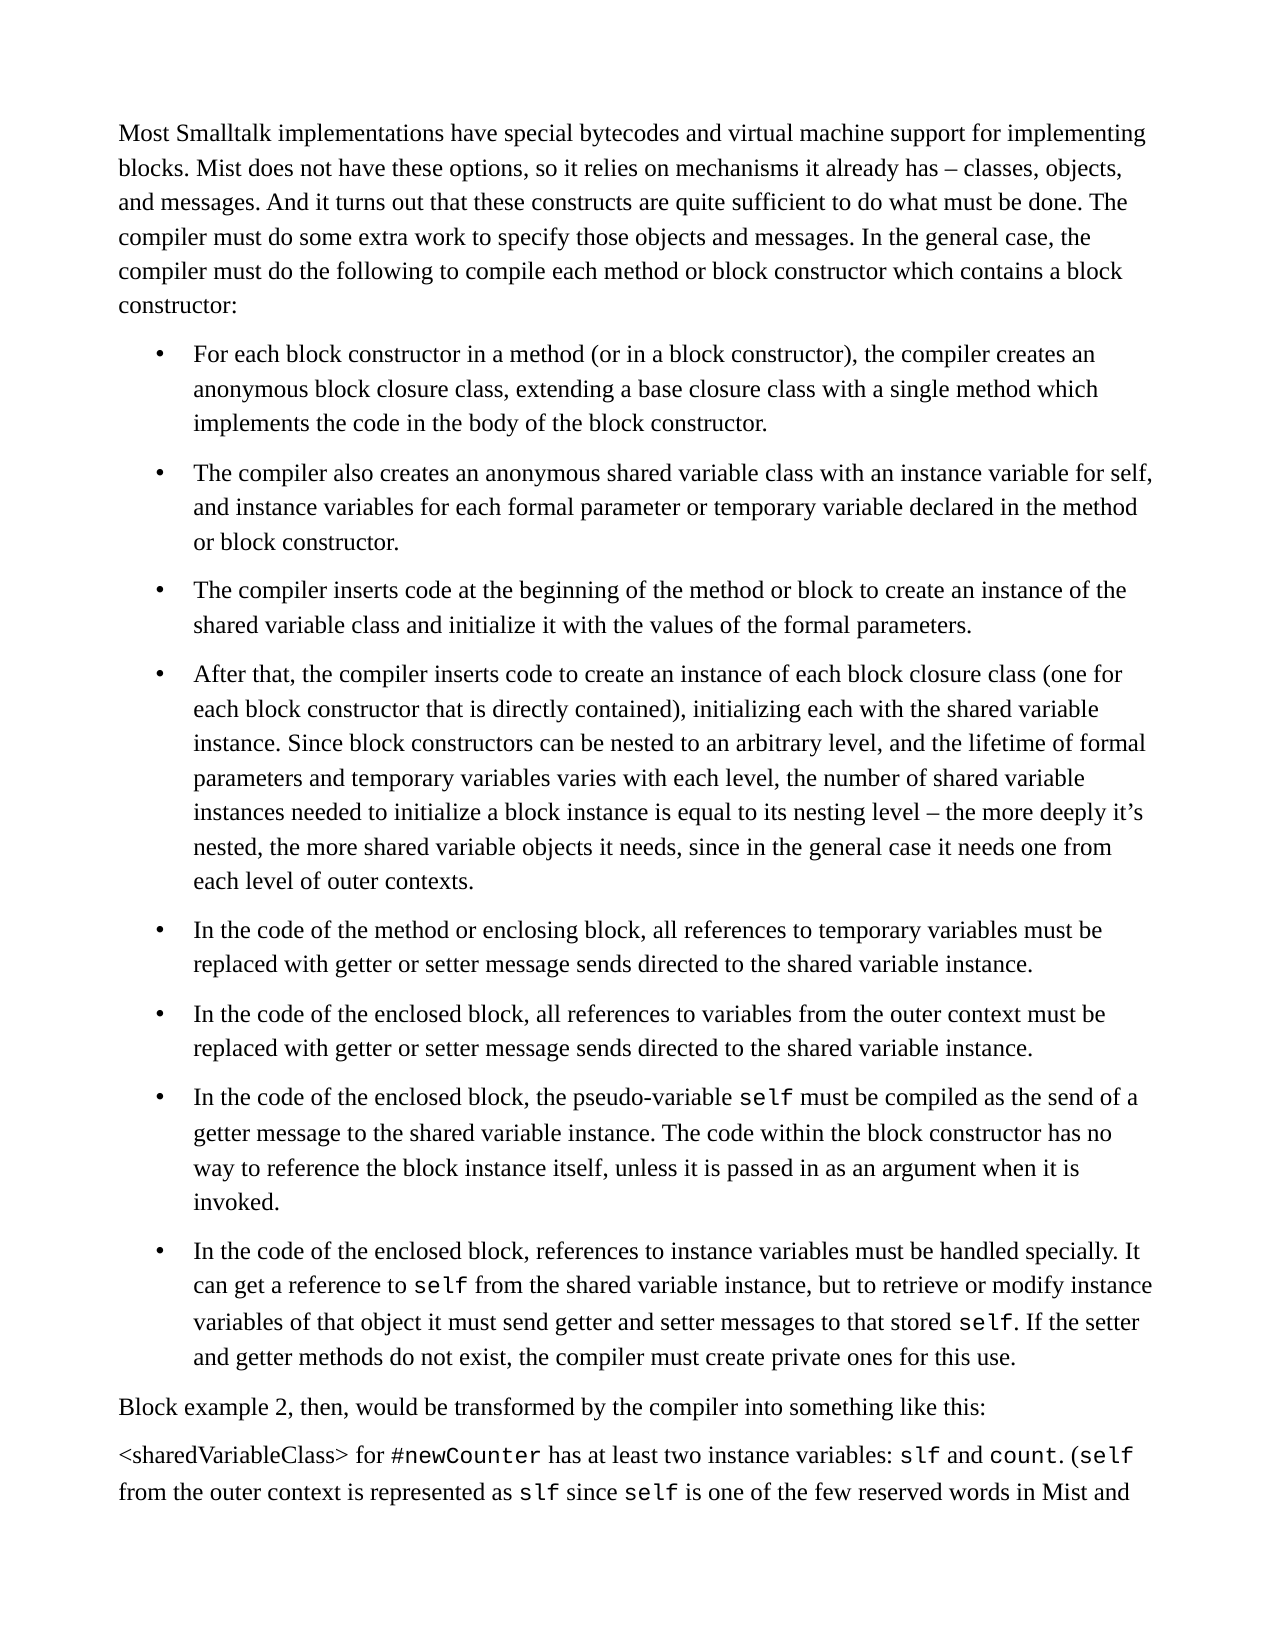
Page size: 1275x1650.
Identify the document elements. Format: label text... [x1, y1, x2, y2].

text <sharedVariableClass> for #newCounter has at least two instance variables: slf and count. (self from the outer context is represented as slf since self is one of the few reserved words in Mist and [118, 1441, 1157, 1507]
list For each block constructor in a method (or in a block constructor), the compiler creates an anonymous block closure class, extending a base closure class with a single method which implements the code in the body of the block constructor. [156, 339, 1157, 437]
list The compiler inserts code at the beginning of the method or block to create an instance of the shared variable class and initialize it with the values of the formal parameters. [156, 576, 1157, 639]
list In the code of the enclosed block, references to instance variables must be handled specially. It can get a reference to self from the shared variable instance, but to retrieve or modify instance variables of that object it must send getter and setter messages to that stored self. If the setter and getter methods do not exist, the compiler must create private ones for this use. [156, 1236, 1157, 1371]
list After that, the compiler inserts code to create an instance of each block closure class (one for each block constructor that is directly contained), initializing each with the shared variable instance. Since block constructors can be nested to an arbitrary level, and the lifetime of formal parameters and temporary variables varies with each level, the number of shared variable instances needed to initialize a block instance is equal to its nesting level – the more deeply it’s nested, the more shared variable objects it needs, since in the general case it needs one from each level of outer contexts. [156, 659, 1157, 895]
list In the code of the enclosed block, all references to variables from the outer context must be replaced with getter or setter message sends directed to the shared variable instance. [156, 999, 1157, 1062]
text Most Smalltalk implementations have special bytecodes and virtual machine support for implementing blocks. Mist does not have these options, so it relies on mechanisms it already has – classes, objects, and messages. And it turns out that these constructs are quite sufficient to do what must be done. The compiler must do some extra work to specify those objects and messages. In the general case, the compiler must do the following to compile each method or block constructor which contains a block constructor: [118, 118, 1157, 319]
list In the code of the enclosed block, the pseudo-variable self must be compiled as the send of a getter message to the shared variable instance. The code within the block constructor has no way to reference the block instance itself, unless it is passed in as an argument when it is invoked. [156, 1082, 1157, 1216]
text Block example 2, then, would be transformed by the compiler into something like this: [118, 1392, 1157, 1420]
list The compiler also creates an anonymous shared variable class with an instance variable for self, and instance variables for each formal parameter or temporary variable declared in the method or block constructor. [156, 458, 1157, 555]
list In the code of the method or enclosing block, all references to temporary variables must be replaced with getter or setter message sends directed to the shared variable instance. [156, 915, 1157, 978]
